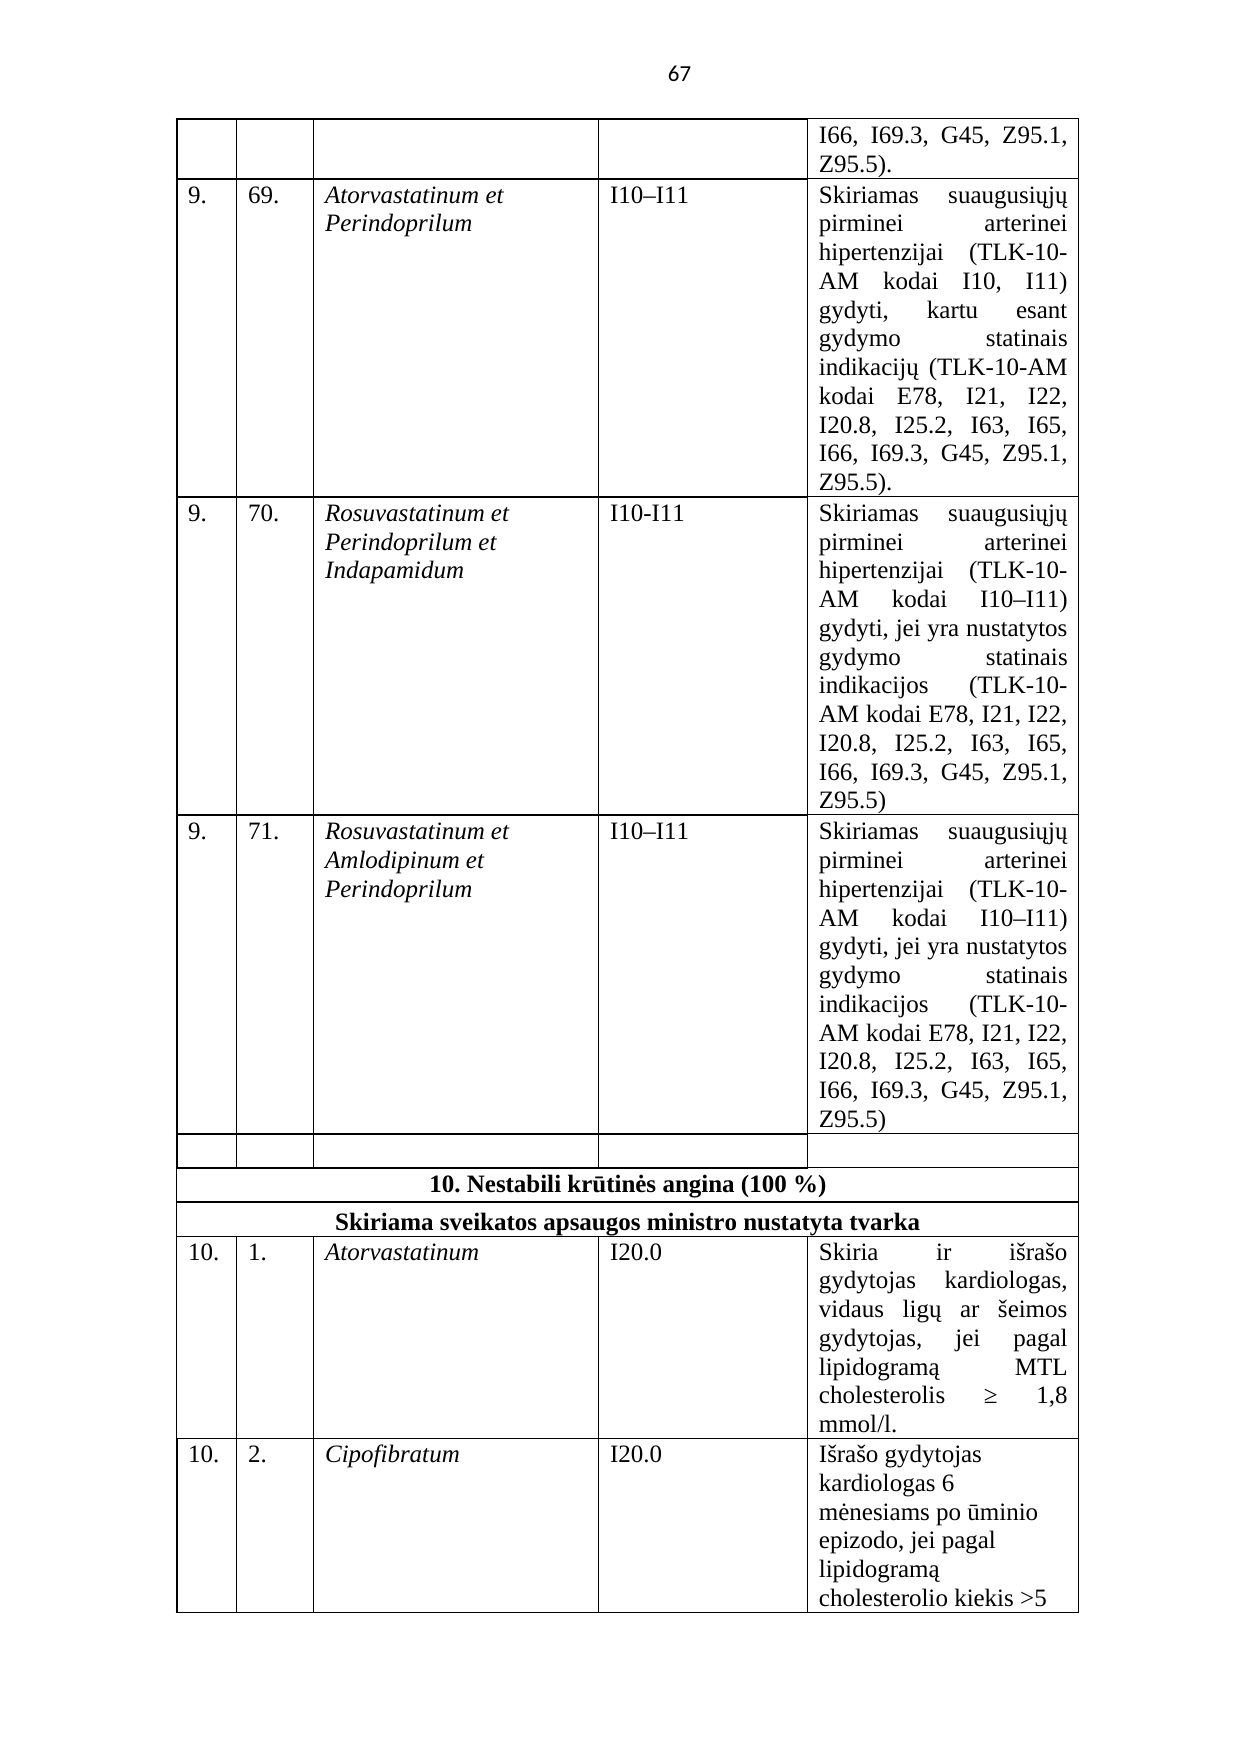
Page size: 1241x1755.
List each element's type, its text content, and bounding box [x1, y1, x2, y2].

table_cell [314, 1135, 598, 1167]
table_cell [1099, 1438, 1103, 1612]
table_cell 1. [237, 1237, 313, 1438]
table_cell I10–I11 [599, 816, 807, 1133]
table_cell [599, 120, 807, 178]
table_cell [1103, 1438, 1109, 1612]
table_cell [808, 1134, 1078, 1167]
table_cell 9. [178, 498, 236, 814]
table_cell I66, I69.3, G45, Z95.1, Z95.5). [808, 119, 1078, 178]
table_cell [1088, 178, 1093, 496]
table_cell [1088, 1167, 1093, 1201]
table_cell I10–I11 [599, 180, 807, 496]
table_cell Skiriamas suaugusiųjų pirminei arterinei hipertenzijai (TLK-10-AM kodai I10–I11) gydyti, jei yra nustatytos gydymo statinais indikacijos (TLK-10-AM kodai E78, I21, I22, I20.8, I25.2, I63, I65, I66, I69.3, G45, Z95.1, Z95.5) [808, 497, 1078, 814]
table_cell 9. [178, 816, 236, 1133]
table_cell [1099, 1167, 1103, 1201]
table_cell [1103, 178, 1109, 496]
table_cell Atorvastatinum [314, 1237, 598, 1438]
table_cell [1093, 1201, 1099, 1236]
table_cell 10. [177, 1237, 236, 1438]
table_cell [1084, 496, 1088, 814]
table_cell [1079, 1201, 1083, 1236]
table_cell [1088, 1133, 1093, 1167]
table_cell [1109, 1133, 1123, 1167]
table_cell [1084, 118, 1088, 178]
table_cell [1079, 1167, 1083, 1201]
table_cell [1079, 814, 1083, 1133]
table_cell [1088, 496, 1093, 814]
table_cell [1079, 1438, 1083, 1612]
table_cell [1093, 1133, 1099, 1167]
table_cell 10. Nestabili krūtinės angina (100 %) [177, 1168, 1078, 1201]
table_cell Atorvastatinum et Perindoprilum [314, 180, 598, 496]
table_cell [1099, 814, 1103, 1133]
table_cell [178, 1135, 236, 1167]
table_cell 71. [237, 816, 313, 1133]
table_cell [1084, 814, 1088, 1133]
table_cell [1099, 118, 1103, 178]
table_cell [1109, 814, 1123, 1133]
table_cell [1079, 1133, 1083, 1167]
table_cell [1103, 496, 1109, 814]
table_cell [1084, 1133, 1088, 1167]
table_cell [1084, 1438, 1088, 1612]
table_cell [1103, 1133, 1109, 1167]
table_cell I10-I11 [599, 498, 807, 814]
table_cell Skiriamas suaugusiųjų pirminei arterinei hipertenzijai (TLK-10-AM kodai I10, I11) gydyti, kartu esant gydymo statinais indikacijų (TLK-10-AM kodai E78, I21, I22, I20.8, I25.2, I63, I65, I66, I69.3, G45, Z95.1, Z95.5). [808, 179, 1078, 496]
table_cell [1109, 178, 1123, 496]
table_cell [1109, 118, 1123, 178]
table_cell [1103, 1236, 1109, 1438]
table_cell [1084, 1236, 1088, 1438]
table_cell Cipofibratum [314, 1439, 598, 1612]
table_cell [1103, 1201, 1109, 1236]
table_cell [1084, 1201, 1088, 1236]
table_cell [314, 120, 598, 178]
table_cell 9. [178, 180, 236, 496]
table_cell 10. [178, 1439, 236, 1612]
table_cell [1079, 178, 1083, 496]
table_cell [1093, 1236, 1099, 1438]
table_cell Išrašo gydytojas kardiologas 6 mėnesiams po ūminio epizodo, jei pagal lipidogramą cholesterolio kiekis >5 [808, 1439, 1078, 1612]
table_cell [1084, 1167, 1088, 1201]
table_cell [1084, 178, 1088, 496]
table_cell [1099, 1133, 1103, 1167]
table_cell Rosuvastatinum et Amlodipinum et Perindoprilum [314, 816, 598, 1133]
table_cell [178, 120, 236, 178]
table_cell [1088, 1236, 1093, 1438]
table_cell I20.0 [599, 1439, 807, 1612]
table_cell [1109, 496, 1123, 814]
table_cell [1093, 178, 1099, 496]
table_cell [1103, 1167, 1109, 1201]
table_cell [1103, 118, 1109, 178]
table_cell 2. [237, 1439, 313, 1612]
table_cell Skiriama sveikatos apsaugos ministro nustatyta tvarka [177, 1203, 1078, 1236]
table_cell [1093, 118, 1099, 178]
table_cell [1088, 1438, 1093, 1612]
table_cell 70. [237, 498, 313, 814]
table_cell [1109, 1201, 1123, 1236]
table_cell [1109, 1438, 1123, 1612]
table_cell [237, 120, 313, 178]
table_cell I20.0 [599, 1237, 807, 1438]
table_cell [1088, 118, 1093, 178]
table_cell [1093, 496, 1099, 814]
table_cell [1099, 1201, 1103, 1236]
table_cell Skiria ir išrašo gydytojas kardiologas, vidaus ligų ar šeimos gydytojas, jei pagal lipidogramą MTL cholesterolis ≥ 1,8 mmol/l. [808, 1237, 1078, 1438]
table_cell [1093, 1438, 1099, 1612]
table_cell [1099, 178, 1103, 496]
table_cell [1088, 1201, 1093, 1236]
table_cell [1093, 1167, 1099, 1201]
table_cell [1099, 496, 1103, 814]
table_cell [237, 1135, 313, 1167]
table_cell [1079, 1236, 1083, 1438]
table_cell [1109, 1236, 1123, 1438]
table_cell 69. [237, 180, 313, 496]
table_cell [1099, 1236, 1103, 1438]
table_cell [1093, 814, 1099, 1133]
table_cell [1109, 1167, 1123, 1201]
table_cell [1079, 118, 1083, 178]
table_cell Rosuvastatinum et Perindoprilum et Indapamidum [314, 498, 598, 814]
table_cell [1079, 496, 1083, 814]
table_cell [599, 1135, 807, 1167]
table_cell Skiriamas suaugusiųjų pirminei arterinei hipertenzijai (TLK-10-AM kodai I10–I11) gydyti, jei yra nustatytos gydymo statinais indikacijos (TLK-10-AM kodai E78, I21, I22, I20.8, I25.2, I63, I65, I66, I69.3, G45, Z95.1, Z95.5) [808, 815, 1078, 1133]
table_cell [1103, 814, 1109, 1133]
table_cell [1088, 814, 1093, 1133]
